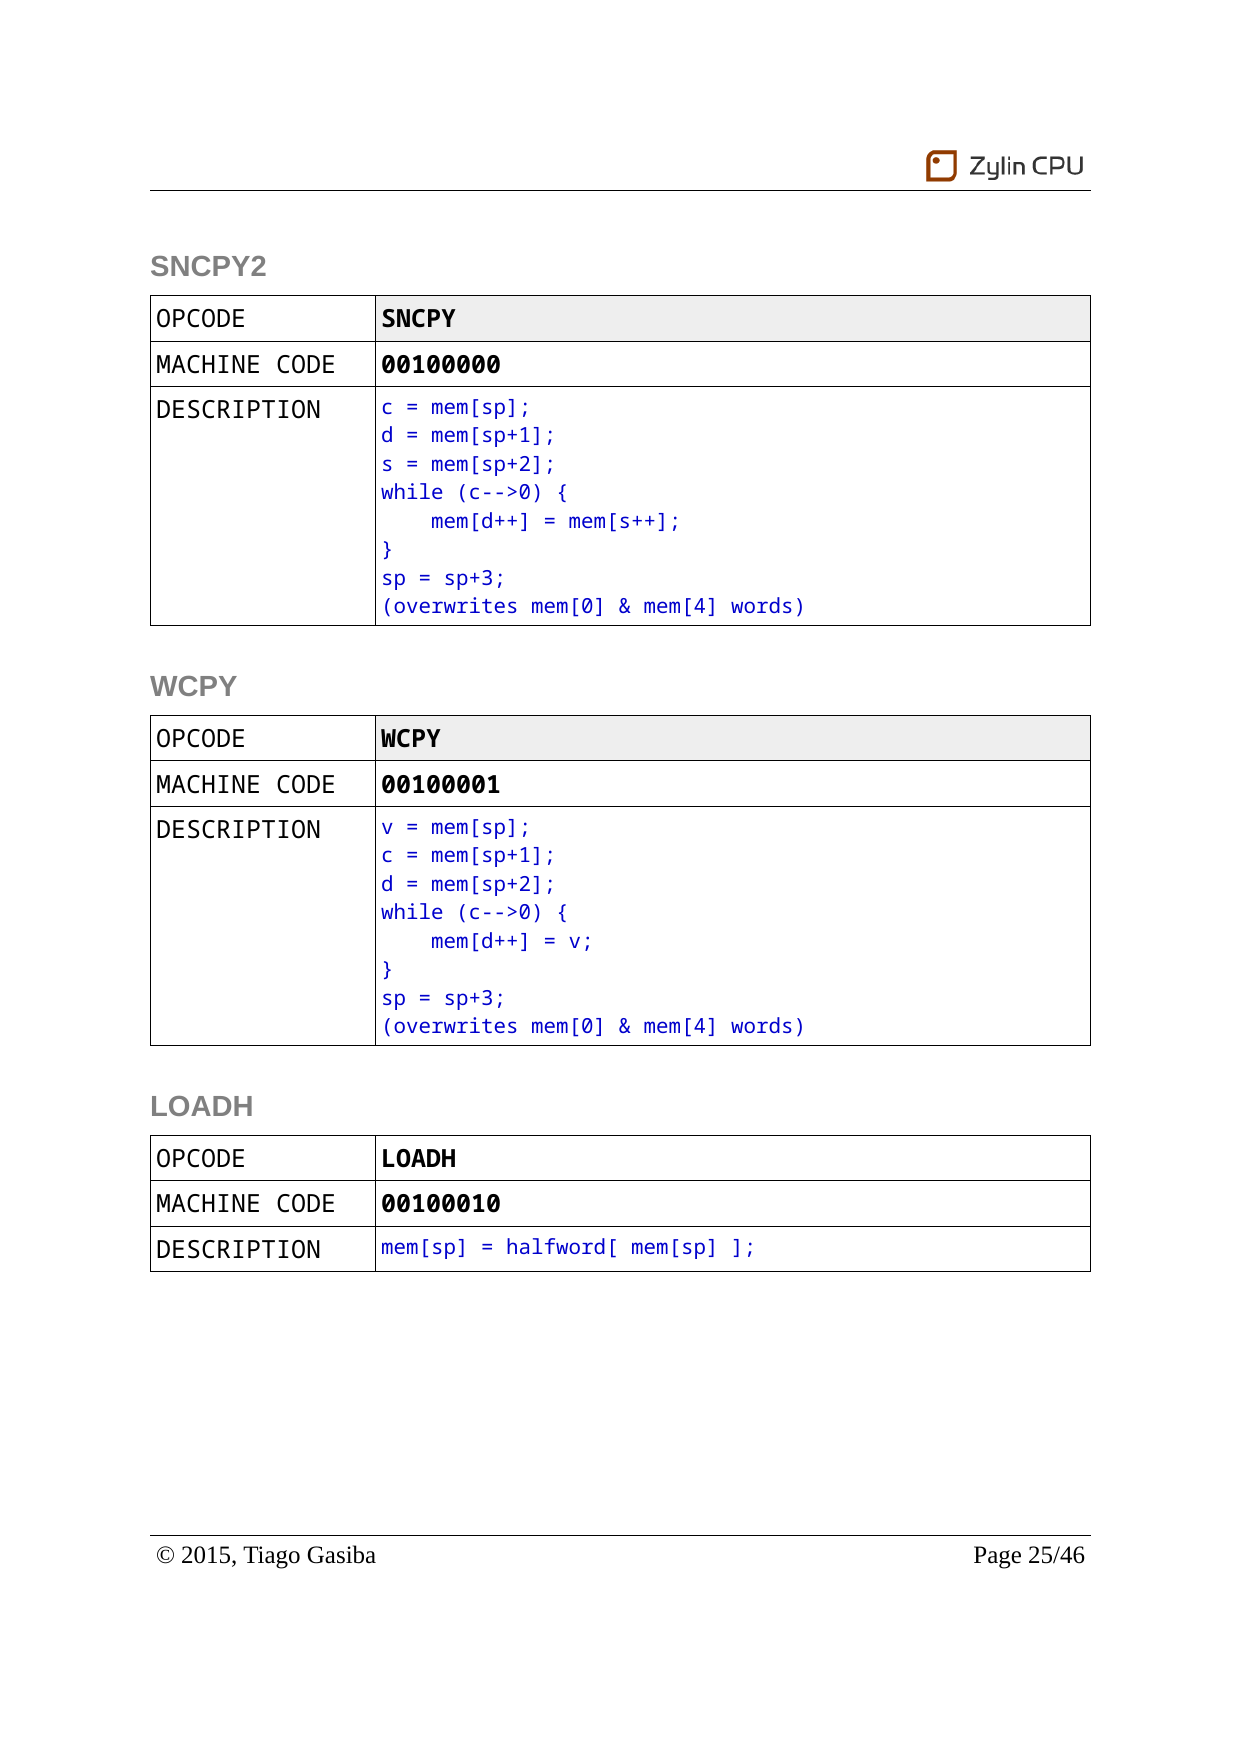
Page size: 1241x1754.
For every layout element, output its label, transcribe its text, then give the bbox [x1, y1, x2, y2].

table_cell v = mem[sp]; c = mem[sp+1]; d = mem[sp+2]; while (c-->0) { mem[d++] = v; } sp = sp+3; (overwrites mem[0] & mem[4] words) [376, 807, 1090, 1045]
table_cell MACHINE CODE [151, 761, 375, 806]
table_cell MACHINE CODE [151, 1181, 375, 1226]
table_cell DESCRIPTION [151, 807, 375, 1045]
table_header OPCODE [151, 296, 375, 341]
table_header SNCPY [376, 296, 1090, 341]
table_cell DESCRIPTION [151, 1227, 375, 1271]
table_cell mem[sp] = halfword[ mem[sp] ]; [376, 1227, 1090, 1271]
picture [922, 148, 1151, 185]
table_header WCPY [376, 716, 1090, 760]
table_cell MACHINE CODE [151, 342, 375, 386]
table_cell 00100000 [376, 342, 1090, 386]
table_cell c = mem[sp]; d = mem[sp+1]; s = mem[sp+2]; while (c-->0) { mem[d++] = mem[s++]; } sp = sp+3; (overwrites mem[0] & mem[4] words) [376, 387, 1090, 625]
table_cell DESCRIPTION [151, 387, 375, 625]
table_header LOADH [376, 1136, 1090, 1180]
subtitle LOADH [150, 1089, 1091, 1122]
subtitle WCPY [150, 669, 1091, 702]
subtitle SNCPY2 [150, 249, 1091, 283]
table_cell 00100010 [376, 1181, 1090, 1226]
table_cell 00100001 [376, 761, 1090, 806]
table_header OPCODE [151, 716, 375, 760]
table_header OPCODE [151, 1136, 375, 1180]
